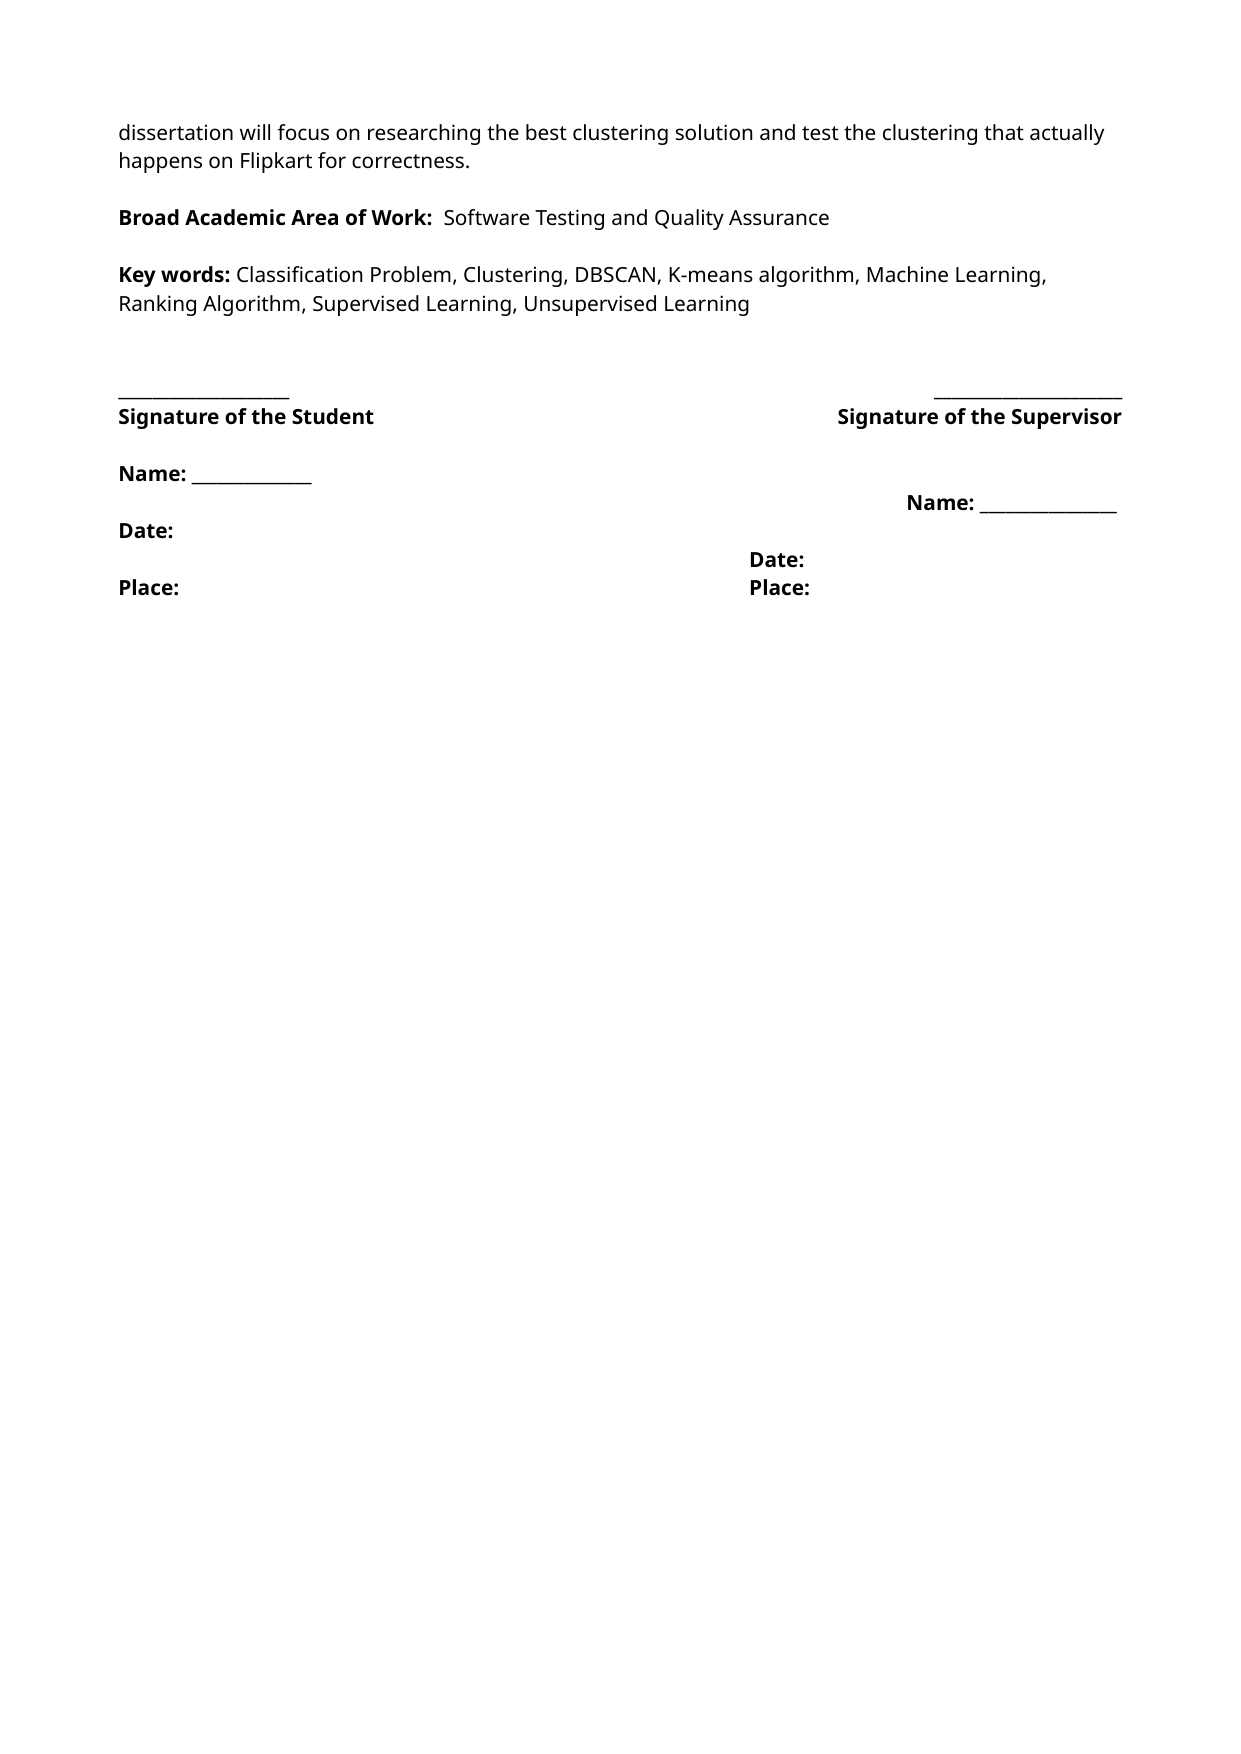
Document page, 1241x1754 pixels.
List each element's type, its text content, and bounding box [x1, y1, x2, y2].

text Date: [118, 516, 583, 545]
text Broad Academic Area of Work: Software Testing and Quality Assurance [118, 203, 1122, 232]
text Date: [733, 545, 1122, 573]
text Signature of the Supervisor [658, 402, 1122, 431]
text ______________________ [658, 374, 1122, 402]
text Signature of the Student [118, 402, 583, 431]
text Name: ______________ [118, 459, 583, 488]
subtitle Name: ________________ [658, 488, 1122, 516]
text Place: [118, 573, 583, 602]
text dissertation will focus on researching the best clustering solution and test the clustering that actually happens on Flipkart for correctness. [118, 118, 1122, 175]
text ____________________ [118, 374, 583, 402]
text Key words: Classification Problem, Clustering, DBSCAN, K-means algorithm, Machine Learning, Ranking Algorithm, Supervised Learning, Unsupervised Learning [118, 260, 1122, 317]
text Place: [733, 573, 1122, 602]
